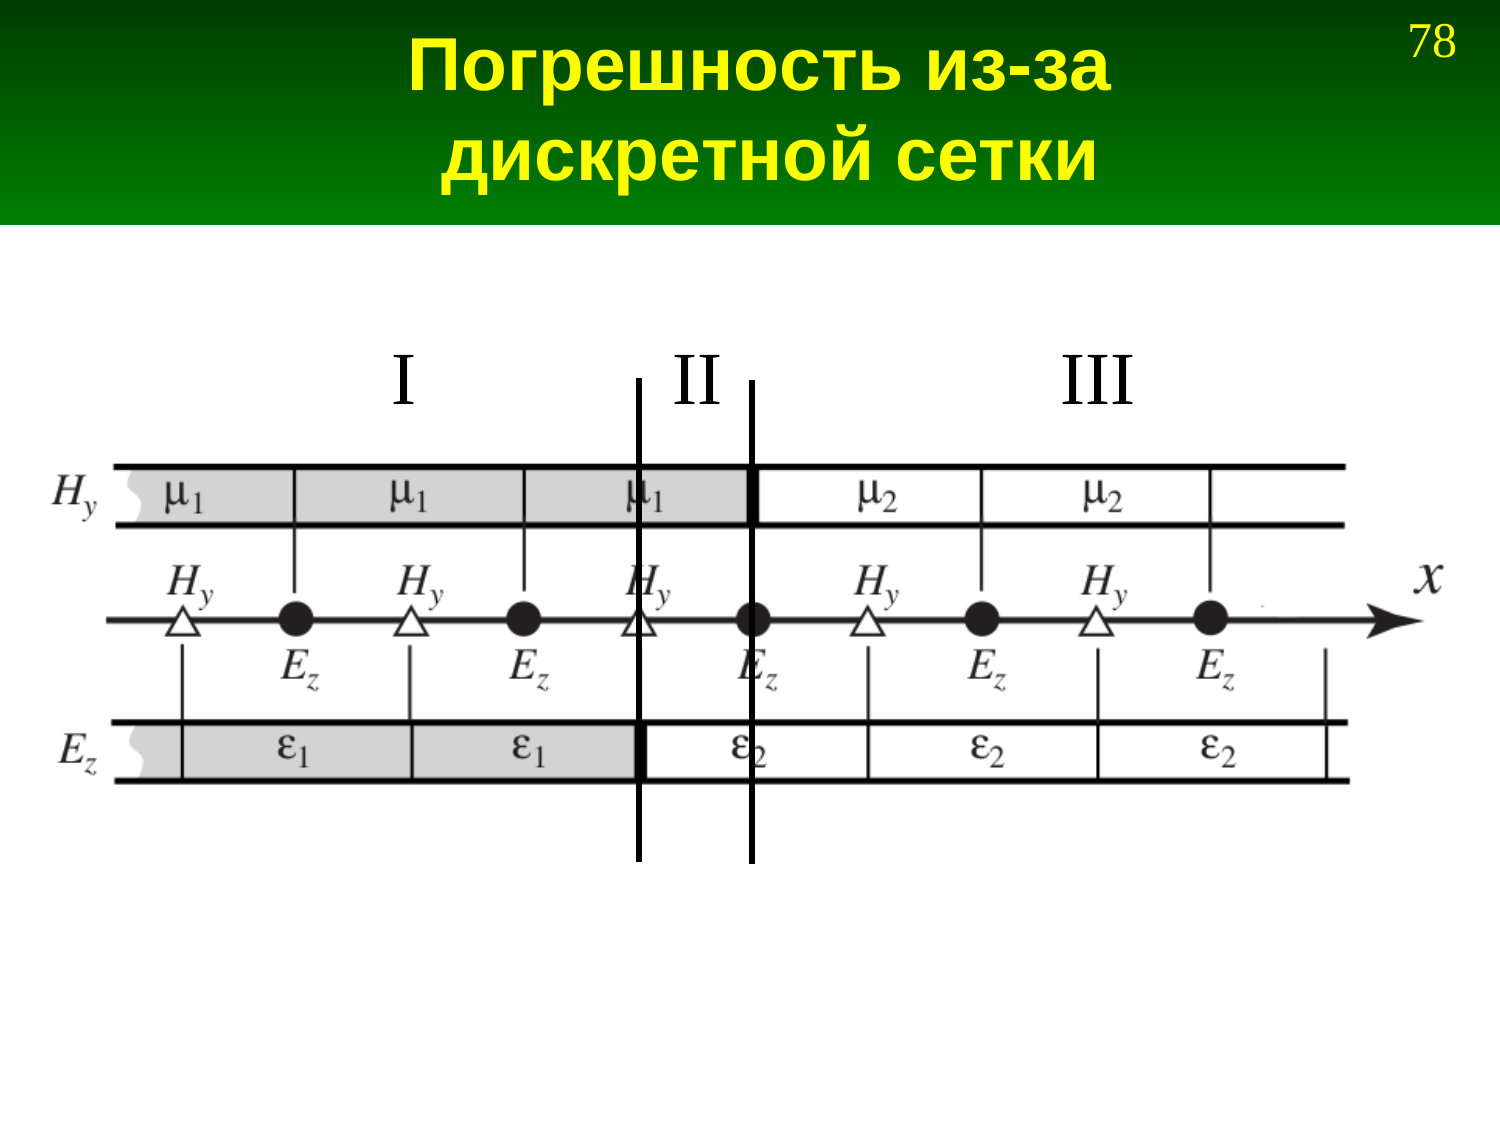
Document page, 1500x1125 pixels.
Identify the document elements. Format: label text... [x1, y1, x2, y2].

picture [35, 436, 636, 802]
picture [755, 436, 1465, 802]
title Погрешность из-за дискретной сетки [100, 7, 1441, 204]
picture [642, 436, 749, 802]
text_box III [1045, 321, 1151, 427]
text_box II [657, 321, 738, 427]
text_box I [376, 321, 432, 427]
